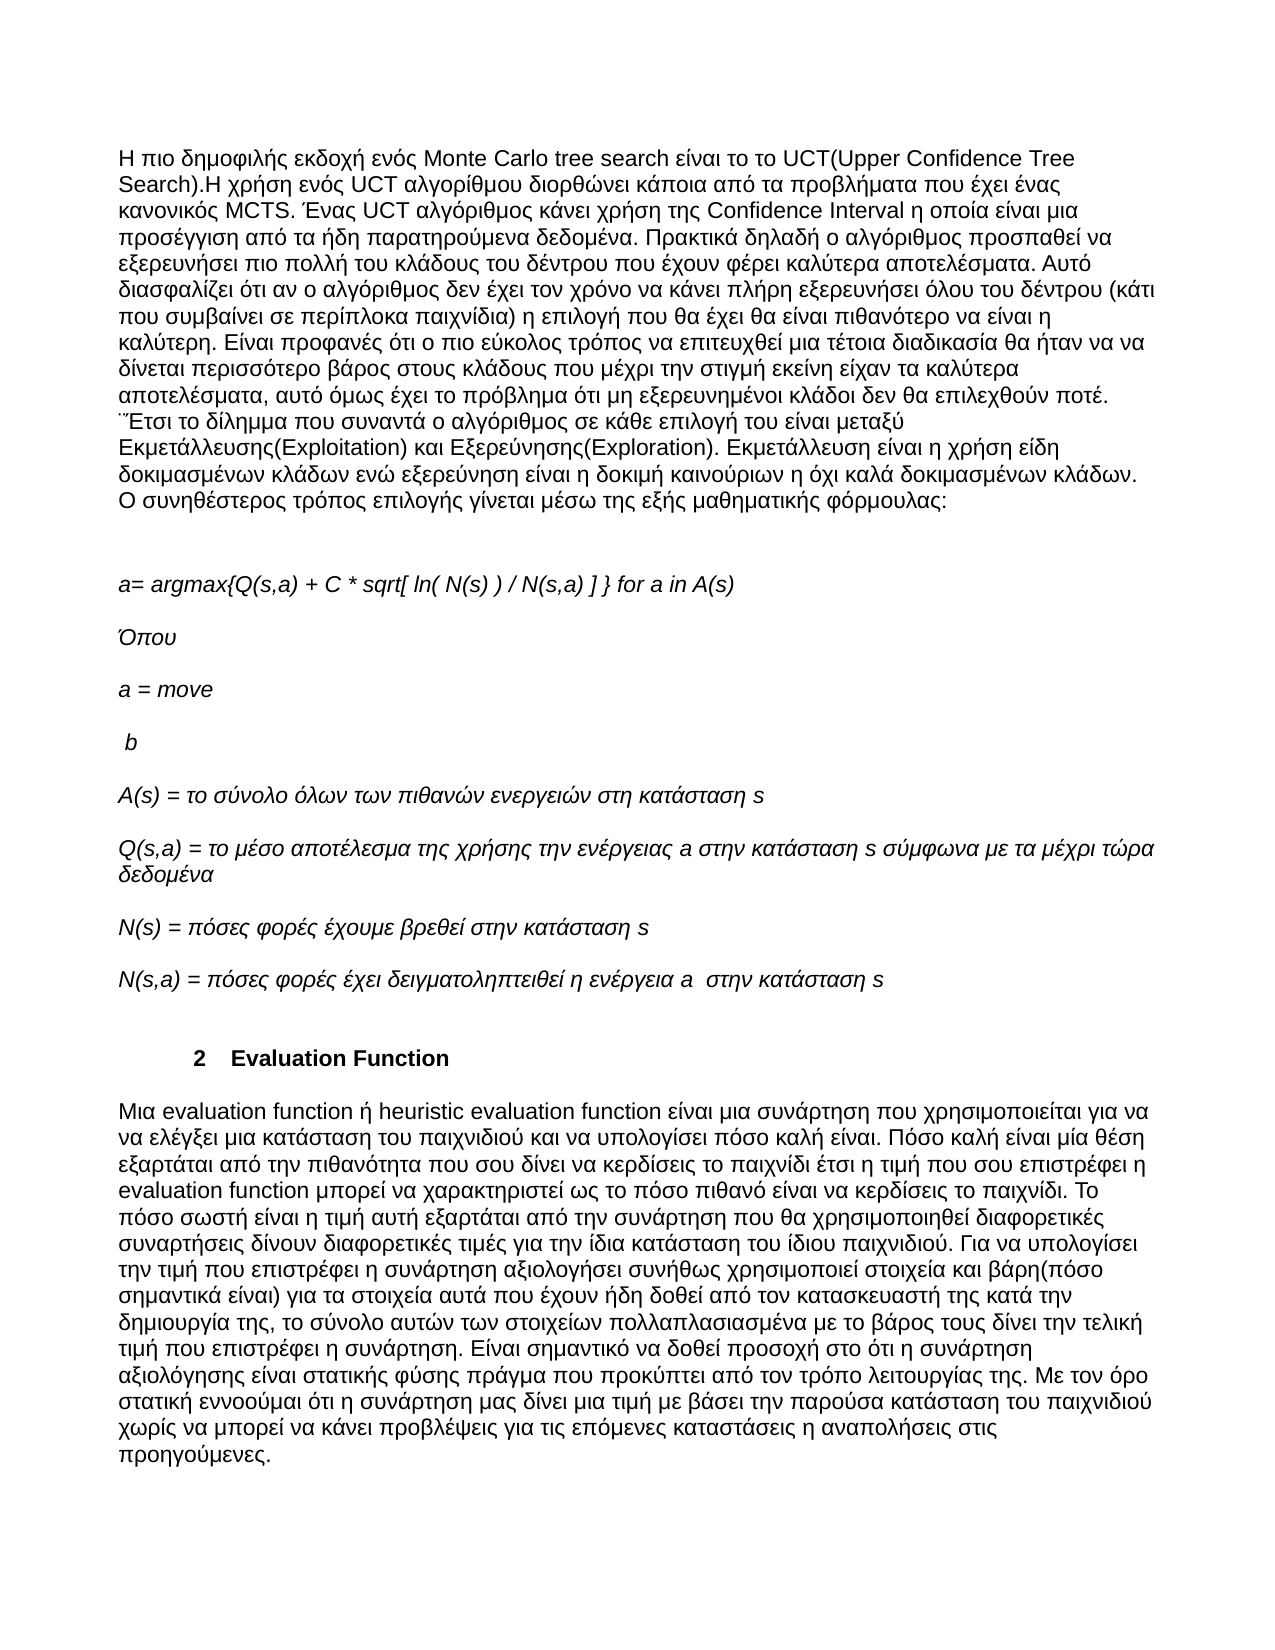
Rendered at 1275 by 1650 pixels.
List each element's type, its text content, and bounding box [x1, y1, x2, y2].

text b [118, 729, 1157, 755]
list Evaluation Function [193, 1045, 1157, 1072]
text Μια evaluation function ή heuristic evaluation function είναι μια συνάρτηση που χρησιμοποιείται για να να ελέγξει μια κατάσταση του παιχνιδιού και να υπολογίσει πόσο καλή είναι. Πόσο καλή είναι μία θέση εξαρτάται από την πιθανότητα που σου δίνει να κερδίσεις το παιχνίδι έτσι η τιμή που σου επιστρέφει η evaluation function μπορεί να χαρακτηριστεί ως το πόσο πιθανό είναι να κερδίσεις το παιχνίδι. Το πόσο σωστή είναι η τιμή αυτή εξαρτάται από την συνάρτηση που θα χρησιμοποιηθεί διαφορετικές συναρτήσεις δίνουν διαφορετικές τιμές για την ίδια κατάσταση του ίδιου παιχνιδιού. Για να υπολογίσει την τιμή που επιστρέφει η συνάρτηση αξιολογήσει συνήθως χρησιμοποιεί στοιχεία και βάρη(πόσο σημαντικά είναι) για τα στοιχεία αυτά που έχουν ήδη δοθεί από τον κατασκευαστή της κατά την δημιουργία της, το σύνολο αυτών των στοιχείων πολλαπλασιασμένα με το βάρος τους δίνει την τελική τιμή που επιστρέφει η συνάρτηση. Είναι σημαντικό να δοθεί προσοχή στο ότι η συνάρτηση αξιολόγησης είναι στατικής φύσης πράγμα που προκύπτει από τον τρόπο λειτουργίας της. Με τον όρο στατική εννοούμαι ότι η συνάρτηση μας δίνει μια τιμή με βάσει την παρούσα κατάσταση του παιχνιδιού χωρίς να μπορεί να κάνει προβλέψεις για τις επόμενες καταστάσεις η αναπολήσεις στις προηγούμενες. [118, 1098, 1157, 1467]
text a= argmax{Q(s,a) + C * sqrt[ ln( N(s) ) / N(s,a) ] } for a in A(s) [118, 571, 1157, 597]
text Η πιο δημοφιλής εκδοχή ενός Monte Carlo tree search είναι το το UCT(Upper Confidence Tree Search).Η χρήση ενός UCT αλγορίθμου διορθώνει κάποια από τα προβλήματα που έχει ένας κανονικός MCTS. Ένας UCT αλγόριθμος κάνει χρήση της Confidence Interval η οποία είναι μια προσέγγιση από τα ήδη παρατηρούμενα δεδομένα. Πρακτικά δηλαδή ο αλγόριθμος προσπαθεί να εξερευνήσει πιο πολλή του κλάδους του δέντρου που έχουν φέρει καλύτερα αποτελέσματα. Αυτό διασφαλίζει ότι αν ο αλγόριθμος δεν έχει τον χρόνο να κάνει πλήρη εξερευνήσει όλου του δέντρου (κάτι που συμβαίνει σε περίπλοκα παιχνίδια) η επιλογή που θα έχει θα είναι πιθανότερο να είναι η καλύτερη. Είναι προφανές ότι ο πιο εύκολος τρόπος να επιτευχθεί μια τέτοια διαδικασία θα ήταν να να δίνεται περισσότερο βάρος στους κλάδους που μέχρι την στιγμή εκείνη είχαν τα καλύτερα αποτελέσματα, αυτό όμως έχει το πρόβλημα ότι μη εξερευνημένοι κλάδοι δεν θα επιλεχθούν ποτέ. ¨Έτσι το δίλημμα που συναντά ο αλγόριθμος σε κάθε επιλογή του είναι μεταξύ Εκμετάλλευσης(Exploitation) και Εξερεύνησης(Exploration). Εκμετάλλευση είναι η χρήση είδη δοκιμασμένων κλάδων ενώ εξερεύνηση είναι η δοκιμή καινούριων η όχι καλά δοκιμασμένων κλάδων. [118, 144, 1157, 487]
text A(s) = το σύνολο όλων των πιθανών ενεργειών στη κατάσταση s [118, 782, 1157, 808]
text N(s,a) = πόσες φορές έχει δειγματοληπτειθεί η ενέργεια a στην κατάσταση s [118, 966, 1157, 993]
text Q(s,a) = το μέσο αποτέλεσμα της χρήσης την ενέργειας a στην κατάσταση s σύμφωνα με τα μέχρι τώρα δεδομένα [118, 834, 1157, 887]
text N(s) = πόσες φορές έχουμε βρεθεί στην κατάσταση s [118, 913, 1157, 940]
text Όπου [118, 624, 1157, 650]
text a = move [118, 676, 1157, 703]
text Ο συνηθέστερος τρόπος επιλογής γίνεται μέσω της εξής μαθηματικής φόρμουλας: [118, 487, 1157, 513]
